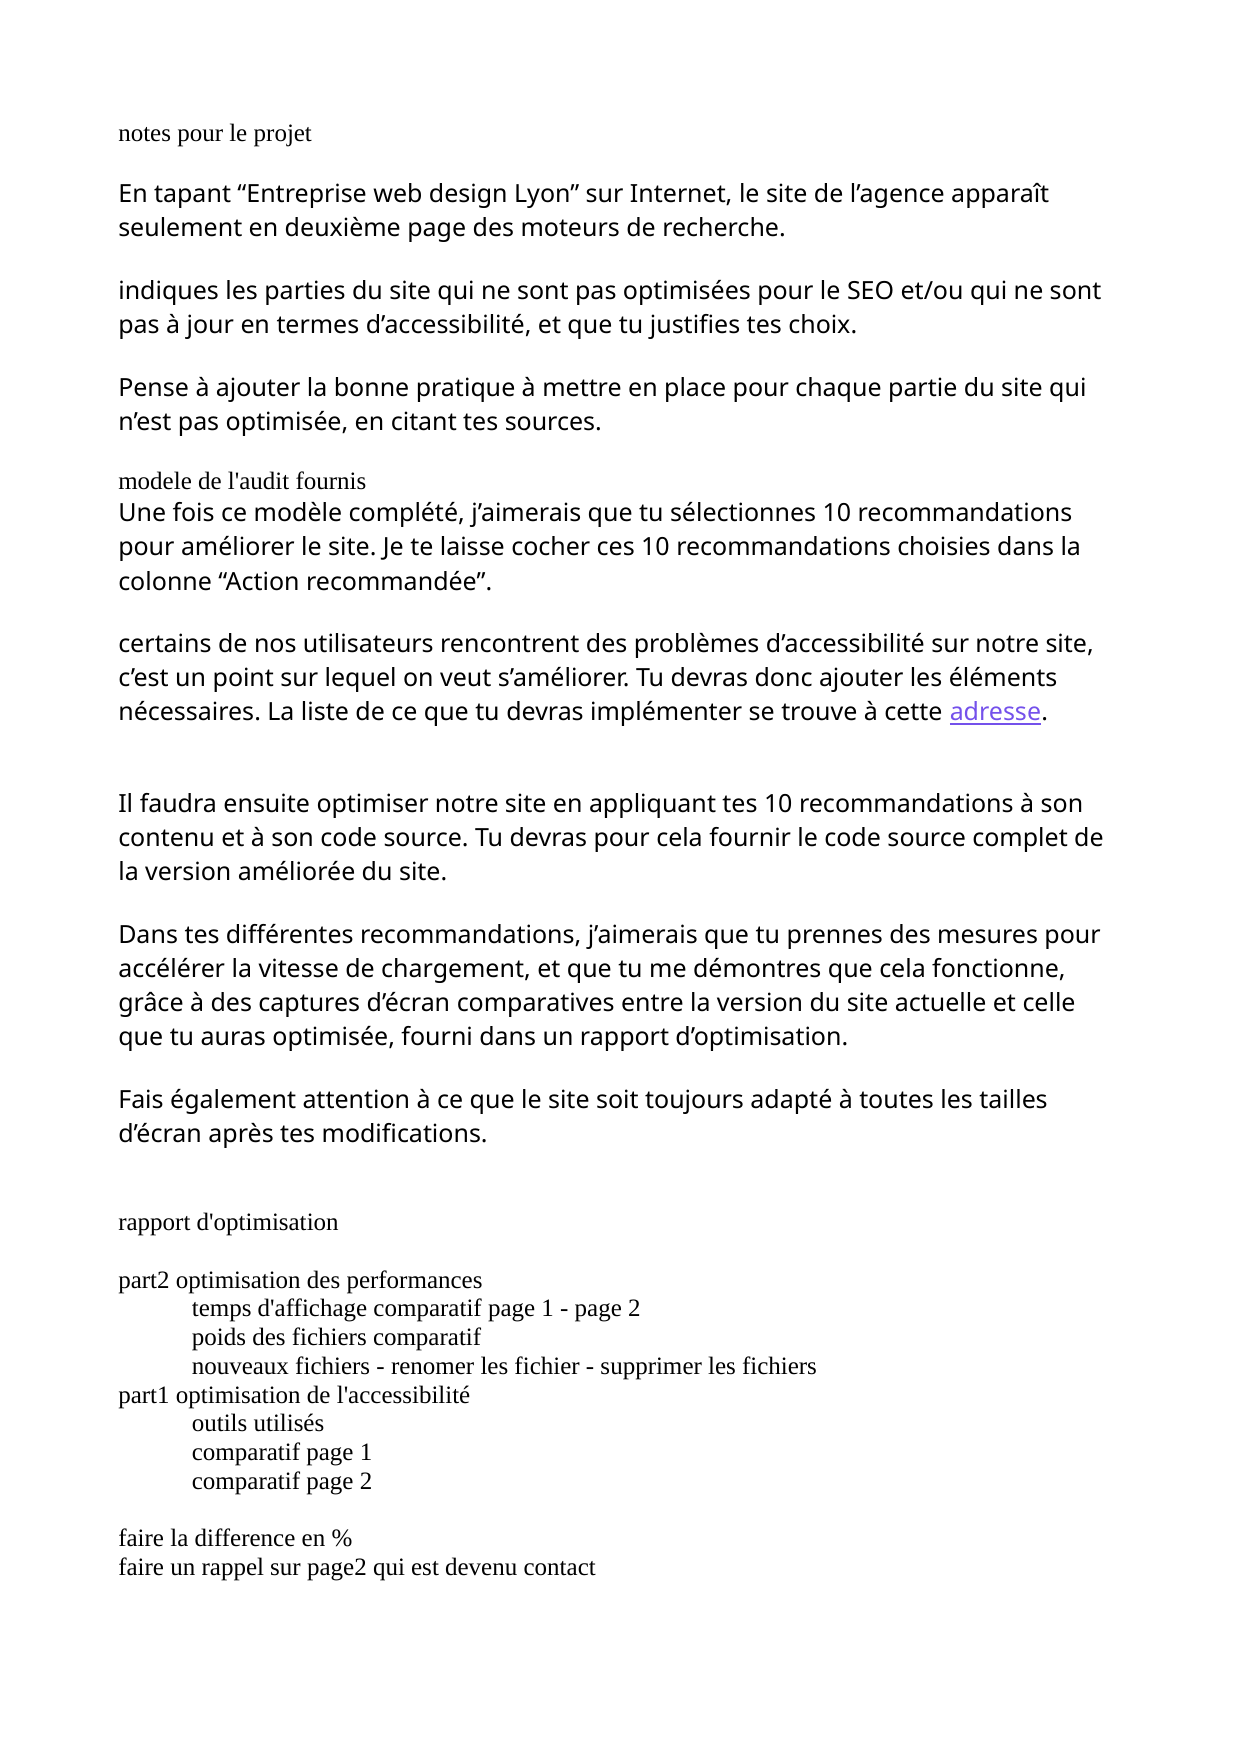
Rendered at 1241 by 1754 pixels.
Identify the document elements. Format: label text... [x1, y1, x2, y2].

text temps d'affichage comparatif page 1 - page 2 [118, 1293, 1122, 1322]
text nouveaux fichiers - renomer les fichier - supprimer les fichiers [118, 1351, 1122, 1380]
text notes pour le projet [118, 118, 1122, 147]
text indiques les parties du site qui ne sont pas optimisées pour le SEO et/ou qui ne sont pas à jour en termes d’accessibilité, et que tu justifies tes choix. [118, 272, 1122, 341]
text Fais également attention à ce que le site soit toujours adapté à toutes les tailles d’écran après tes modifications. [118, 1082, 1122, 1150]
text Une fois ce modèle complété, j’aimerais que tu sélectionnes 10 recommandations pour améliorer le site. Je te laisse cocher ces 10 recommandations choisies dans la colonne “Action recommandée”. [118, 495, 1122, 597]
text certains de nos utilisateurs rencontrent des problèmes d’accessibilité sur notre site, c’est un point sur lequel on veut s’améliorer. Tu devras donc ajouter les éléments nécessaires. La liste de ce que tu devras implémenter se trouve à cette adresse. [118, 626, 1122, 728]
text faire la difference en % [118, 1523, 1122, 1552]
text outils utilisés [118, 1408, 1122, 1437]
text Pense à ajouter la bonne pratique à mettre en place pour chaque partie du site qui n’est pas optimisée, en citant tes sources. [118, 369, 1122, 437]
text rapport d'optimisation [118, 1207, 1122, 1236]
text part2 optimisation des performances [118, 1265, 1122, 1293]
text poids des fichiers comparatif [118, 1322, 1122, 1351]
text part1 optimisation de l'accessibilité [118, 1380, 1122, 1408]
text modele de l'audit fournis [118, 466, 1122, 495]
text En tapant “Entreprise web design Lyon” sur Internet, le site de l’agence apparaît seulement en deuxième page des moteurs de recherche. [118, 176, 1122, 244]
text Dans tes différentes recommandations, j’aimerais que tu prennes des mesures pour accélérer la vitesse de chargement, et que tu me démontres que cela fonctionne, grâce à des captures d’écran comparatives entre la version du site actuelle et celle que tu auras optimisée, fourni dans un rapport d’optimisation. [118, 917, 1122, 1053]
text Il faudra ensuite optimiser notre site en appliquant tes 10 recommandations à son contenu et à son code source. Tu devras pour cela fournir le code source complet de la version améliorée du site. [118, 786, 1122, 888]
text faire un rappel sur page2 qui est devenu contact [118, 1552, 1122, 1581]
text comparatif page 2 [118, 1466, 1122, 1495]
text comparatif page 1 [118, 1437, 1122, 1466]
